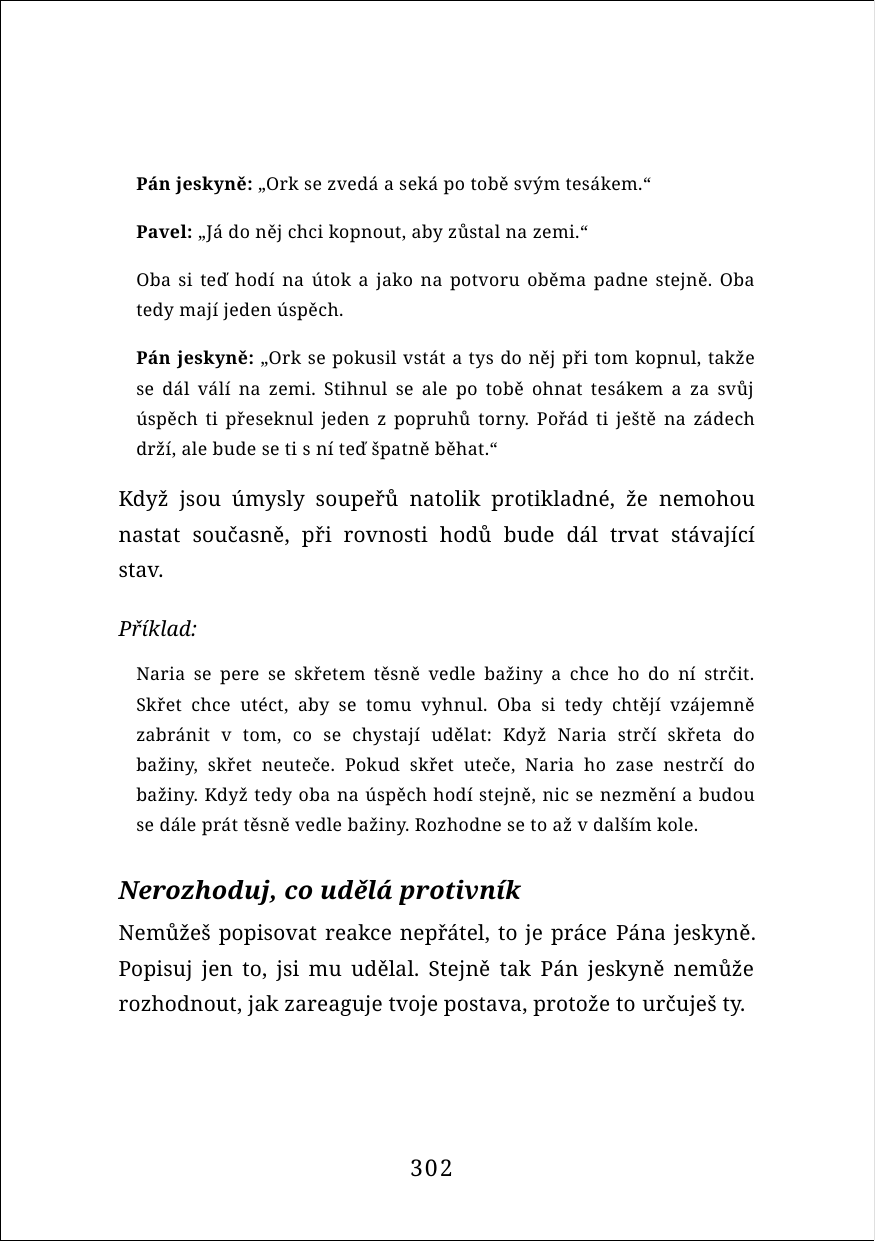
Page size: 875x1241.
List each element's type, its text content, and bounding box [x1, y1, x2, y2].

text Když jsou úmysly soupeřů natolik protikladné, že nemohou nastat současně, při rovnosti hodů bude dál trvat stávající stav. [118, 484, 756, 584]
text Pavel: „Já do něj chci kopnout, aby zůstal na zemi.“ [136, 220, 756, 244]
text Oba si teď hodí na útok a jako na potvoru oběma padne stejně. Oba tedy mají jeden úspěch. [136, 268, 756, 322]
text Nemůžeš popisovat reakce nepřátel, to je práce Pána jeskyně. Popisuj jen to, jsi mu udělal. Stejně tak Pán jeskyně nemůže rozhodnout, jak zareaguje tvoje postava, protože to určuješ ty. [118, 918, 756, 1018]
text Příklad: [118, 614, 756, 643]
text Pán jeskyně: „Ork se zvedá a seká po tobě svým tesákem.“ [136, 172, 756, 196]
text Naria se pere se skřetem těsně vedle bažiny a chce ho do ní strčit. Skřet chce utéct, aby se tomu vyhnul. Oba si tedy chtějí vzájemně zabránit v tom, co se chystají udělat: Když Naria strčí skřeta do bažiny, skřet neuteče. Pokud skřet uteče, Naria ho zase nestrčí do bažiny. Když tedy oba na úspěch hodí stejně, nic se nezmění a budou se dále prát těsně vedle bažiny. Rozhodne se to až v dalším kole. [136, 662, 756, 837]
subtitle Nerozhoduj, co udělá protivník [118, 872, 756, 907]
text Pán jeskyně: „Ork se pokusil vstát a tys do něj při tom kopnul, takže se dál válí na zemi. Stihnul se ale po tobě ohnat tesákem a za svůj úspěch ti přeseknul jeden z popruhů torny. Pořád ti ještě na zádech drží, ale bude se ti s ní teď špatně běhat.“ [136, 346, 756, 461]
